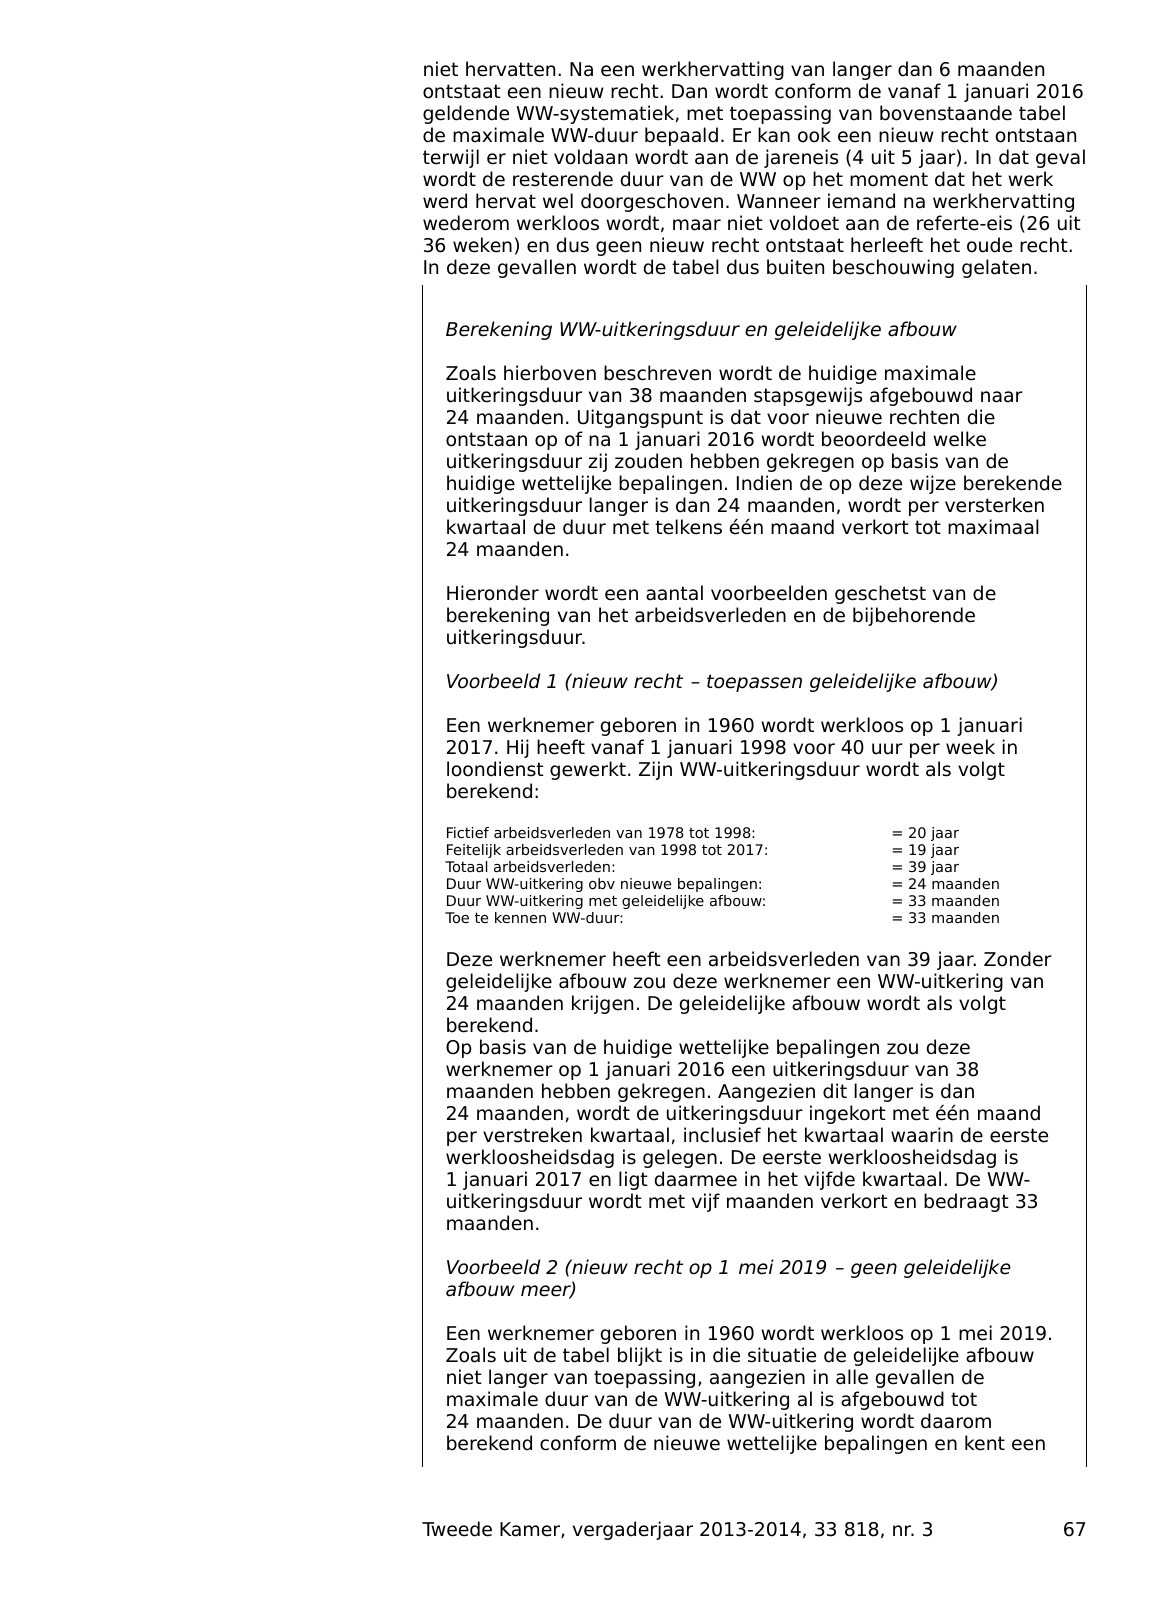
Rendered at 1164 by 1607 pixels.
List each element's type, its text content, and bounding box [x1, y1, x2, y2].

table_header Berekening WW-uitkeringsduur en geleidelijke afbouw Zoals hierboven beschreven wordt de huidige maximale uitkeringsduur van 38 maanden stapsgewijs afgebouwd naar 24 maanden. Uitgangspunt is dat voor nieuwe rechten die ontstaan op of na 1 januari 2016 wordt beoordeeld welke uitkeringsduur zij zouden hebben gekregen op basis van de huidige wettelijke bepalingen. Indien de op deze wijze berekende uitkeringsduur langer is dan 24 maanden, wordt per versterken kwartaal de duur met telkens één maand verkort tot maximaal 24 maanden. Hieronder wordt een aantal voorbeelden geschetst van de berekening van het arbeidsverleden en de bijbehorende uitkeringsduur. Voorbeeld 1 (nieuw recht – toepassen geleidelijke afbouw) Een werknemer geboren in 1960 wordt werkloos op 1 januari 2017. Hij heeft vanaf 1 januari 1998 voor 40 uur per week in loondienst gewerkt. Zijn WW-uitkeringsduur wordt als volgt berekend: Deze werknemer heeft een arbeidsverleden van 39 jaar. Zonder geleidelijke afbouw zou deze werknemer een WW-uitkering van 24 maanden krijgen. De geleidelijke afbouw wordt als volgt berekend. Op basis van de huidige wettelijke bepalingen zou deze werknemer op 1 januari 2016 een uitkeringsduur van 38 maanden hebben gekregen. Aangezien dit langer is dan 24 maanden, wordt de uitkeringsduur ingekort met één maand per verstreken kwartaal, inclusief het kwartaal waarin de eerste werkloosheidsdag is gelegen. De eerste werkloosheidsdag is 1 januari 2017 en ligt daarmee in het vijfde kwartaal. De WW-uitkeringsduur wordt met vijf maanden verkort en bedraagt 33 maanden. Voorbeeld 2 (nieuw recht op 1 mei 2019 – geen geleidelijke afbouw meer) Een werknemer geboren in 1960 wordt werkloos op 1 mei 2019. Zoals uit de tabel blijkt is in die situatie de geleidelijke afbouw niet langer van toepassing, aangezien in alle gevallen de maximale duur van de WW-uitkering al is afgebouwd tot 24 maanden. De duur van de WW-uitkering wordt daarom berekend conform de nieuwe wettelijke bepalingen en kent een [423, 285, 1086, 1467]
table_header Fictief arbeidsverleden van 1978 tot 1998: [445, 825, 885, 842]
table_cell = 39 jaar [885, 859, 1064, 876]
table_cell = 33 maanden [885, 893, 1064, 910]
table_header = 20 jaar [885, 825, 1064, 842]
table_cell Toe te kennen WW-duur: [445, 910, 885, 927]
text niet hervatten. Na een werkhervatting van langer dan 6 maanden ontstaat een nieuw recht. Dan wordt conform de vanaf 1 januari 2016 geldende WW-systematiek, met toepassing van bovenstaande tabel de maximale WW-duur bepaald. Er kan ook een nieuw recht ontstaan terwijl er niet voldaan wordt aan de jareneis (4 uit 5 jaar). In dat geval wordt de resterende duur van de WW op het moment dat het werk werd hervat wel doorgeschoven. Wanneer iemand na werkhervatting wederom werkloos wordt, maar niet voldoet aan de referte-eis (26 uit 36 weken) en dus geen nieuw recht ontstaat herleeft het oude recht. In deze gevallen wordt de tabel dus buiten beschouwing gelaten. [422, 59, 1087, 279]
table_cell = 24 maanden [885, 876, 1064, 893]
table_cell Totaal arbeidsverleden: [445, 859, 885, 876]
table_cell = 33 maanden [885, 910, 1064, 927]
table_cell = 19 jaar [885, 842, 1064, 859]
table_cell Feitelijk arbeidsverleden van 1998 tot 2017: [445, 842, 885, 859]
table_cell Duur WW-uitkering obv nieuwe bepalingen: [445, 876, 885, 893]
table_cell Duur WW-uitkering met geleidelijke afbouw: [445, 893, 885, 910]
